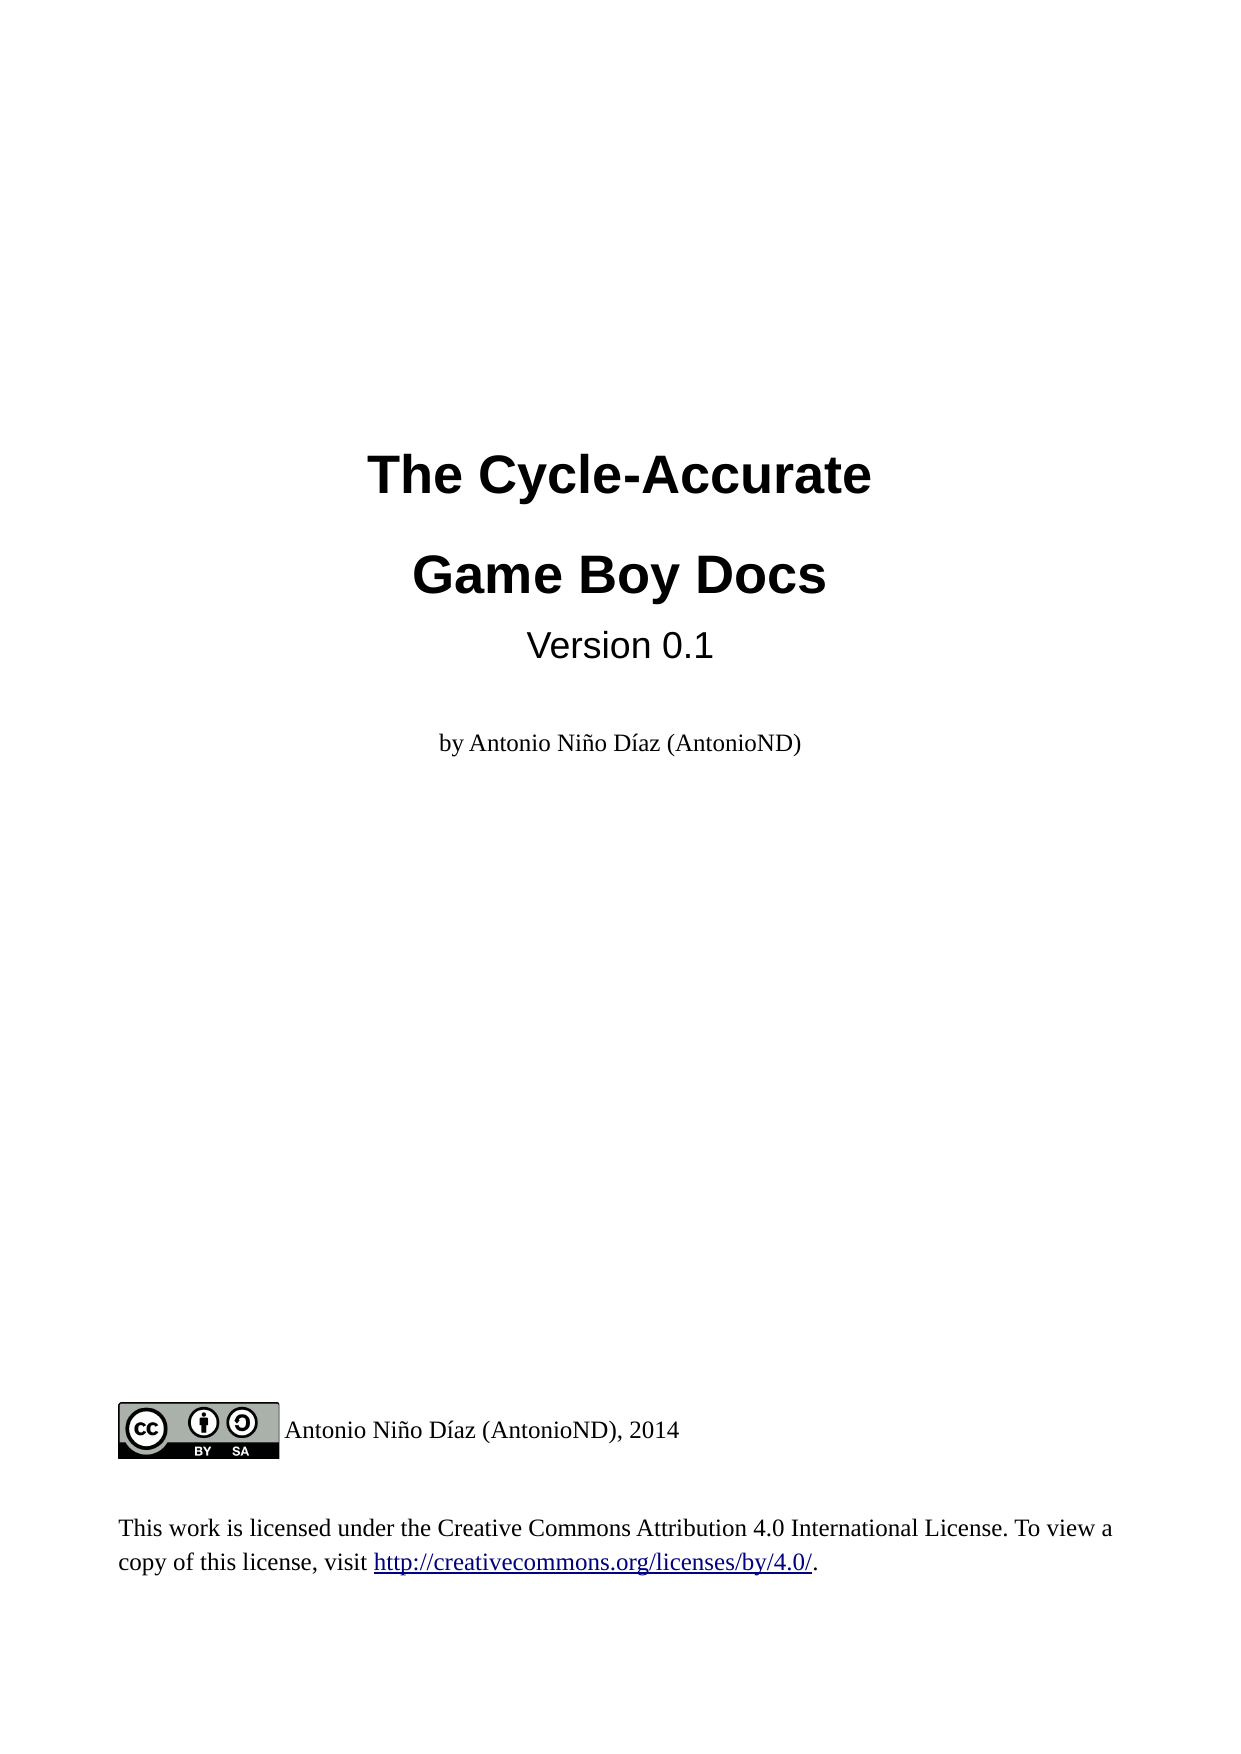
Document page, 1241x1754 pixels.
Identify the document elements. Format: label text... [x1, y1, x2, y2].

text by Antonio Niño Díaz (AntonioND) [118, 728, 1122, 757]
subtitle Version 0.1 [118, 623, 1122, 666]
text This work is licensed under the Creative Commons Attribution 4.0 International License. To view a copy of this license, visit http://creativecommons.org/licenses/by/4.0/. [118, 1513, 1122, 1576]
text Antonio Niño Díaz (AntonioND), 2014 [280, 1415, 1122, 1444]
picture [118, 1402, 280, 1459]
title The Cycle-Accurate [118, 442, 1122, 505]
title Game Boy Docs [118, 542, 1122, 604]
